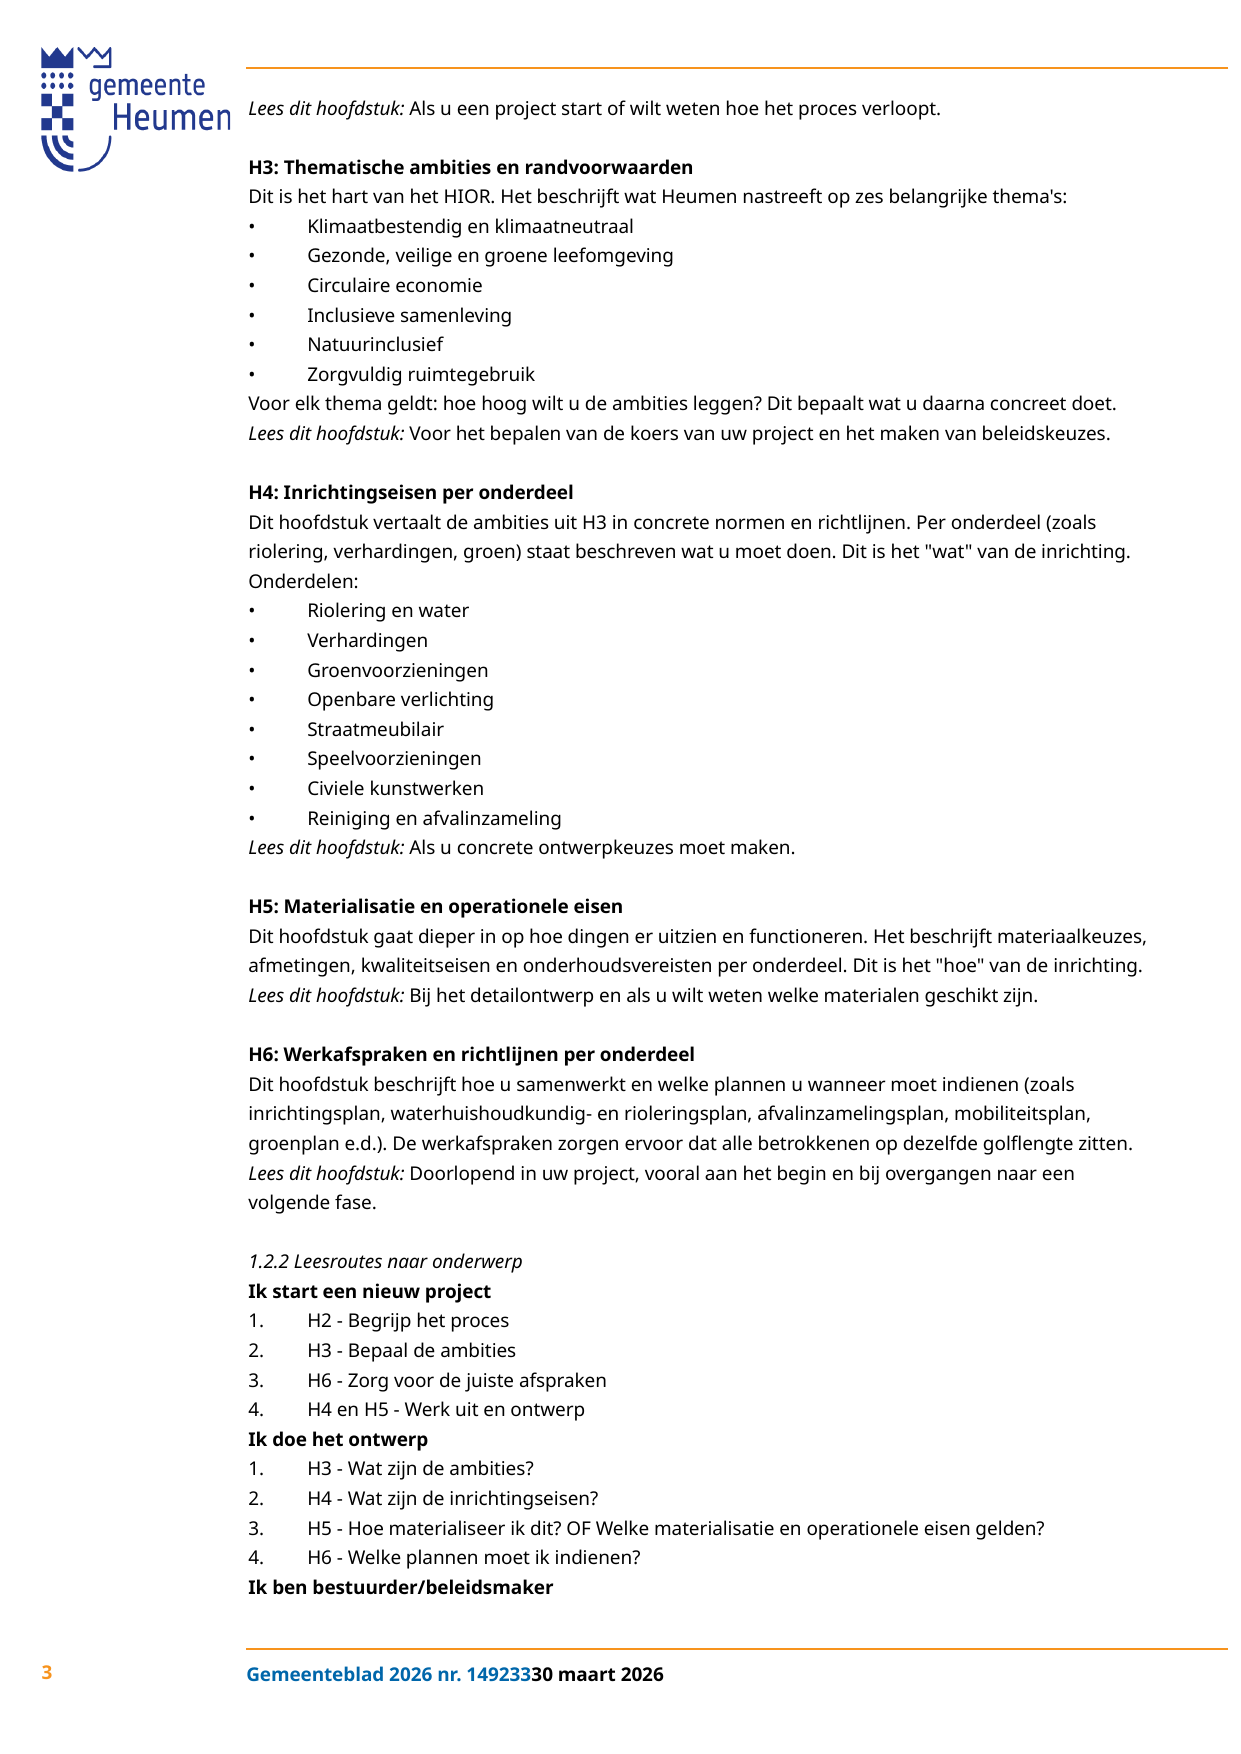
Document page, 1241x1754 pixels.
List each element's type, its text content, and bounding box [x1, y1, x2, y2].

list H3 - Bepaal de ambities [248, 1337, 1152, 1363]
list H2 - Begrijp het proces [248, 1308, 1152, 1333]
list Zorgvuldig ruimtegebruik [248, 361, 1152, 387]
text Voor elk thema geldt: hoe hoog wilt u de ambities leggen? Dit bepaalt wat u daarna concreet doet. [248, 391, 1152, 416]
list Circulaire economie [248, 272, 1152, 298]
text Lees dit hoofdstuk: Doorlopend in uw project, vooral aan het begin en bij overgangen naar een volgende fase. [248, 1160, 1152, 1215]
text H5: Materialisatie en operationele eisen [248, 893, 1152, 919]
list Openbare verlichting [248, 686, 1152, 712]
text Lees dit hoofdstuk: Als u een project start of wilt weten hoe het proces verloopt. [248, 95, 1152, 121]
text Dit is het hart van het HIOR. Het beschrijft wat Heumen nastreeft op zes belangrijke thema's: [248, 183, 1152, 209]
list H4 - Wat zijn de inrichtingseisen? [248, 1485, 1152, 1511]
list H6 - Zorg voor de juiste afspraken [248, 1367, 1152, 1393]
text Lees dit hoofdstuk: Als u concrete ontwerpkeuzes moet maken. [248, 834, 1152, 860]
list H5 - Hoe materialiseer ik dit? OF Welke materialisatie en operationele eisen gelden? [248, 1515, 1152, 1541]
list Verhardingen [248, 627, 1152, 653]
text Dit hoofdstuk vertaalt de ambities uit H3 in concrete normen en richtlijnen. Per onderdeel (zoals riolering, verhardingen, groen) staat beschreven wat u moet doen. Dit is het "wat" van de inrichting. [248, 509, 1152, 564]
list Reiniging en afvalinzameling [248, 805, 1152, 831]
list Straatmeubilair [248, 716, 1152, 742]
text H3: Thematische ambities en randvoorwaarden [248, 154, 1152, 180]
list H4 en H5 - Werk uit en ontwerp [248, 1396, 1152, 1422]
text Dit hoofdstuk gaat dieper in op hoe dingen er uitzien en functioneren. Het beschrijft materiaalkeuzes, afmetingen, kwaliteitseisen en onderhoudsvereisten per onderdeel. Dit is het "hoe" van de inrichting. [248, 923, 1152, 978]
text Lees dit hoofdstuk: Bij het detailontwerp en als u wilt weten welke materialen geschikt zijn. [248, 982, 1152, 1008]
text Dit hoofdstuk beschrijft hoe u samenwerkt en welke plannen u wanneer moet indienen (zoals inrichtingsplan, waterhuishoudkundig- en rioleringsplan, afvalinzamelingsplan, mobiliteitsplan, groenplan e.d.). De werkafspraken zorgen ervoor dat alle betrokkenen op dezelfde golflengte zitten. [248, 1071, 1152, 1156]
text H4: Inrichtingseisen per onderdeel [248, 479, 1152, 505]
picture [41, 47, 231, 172]
list Gezonde, veilige en groene leefomgeving [248, 243, 1152, 268]
list H6 - Welke plannen moet ik indienen? [248, 1544, 1152, 1570]
list Speelvoorzieningen [248, 746, 1152, 771]
list Inclusieve samenleving [248, 302, 1152, 328]
text Ik start een nieuw project [248, 1278, 1152, 1304]
list Natuurinclusief [248, 331, 1152, 357]
list Civiele kunstwerken [248, 775, 1152, 801]
text Ik ben bestuurder/beleidsmaker [248, 1574, 1152, 1600]
list Klimaatbestendig en klimaatneutraal [248, 213, 1152, 239]
text Lees dit hoofdstuk: Voor het bepalen van de koers van uw project en het maken van beleidskeuzes. [248, 420, 1152, 446]
list Groenvoorzieningen [248, 657, 1152, 683]
text H6: Werkafspraken en richtlijnen per onderdeel [248, 1041, 1152, 1067]
text 1.2.2 Leesroutes naar onderwerp [248, 1248, 1152, 1274]
text Ik doe het ontwerp [248, 1426, 1152, 1452]
list H3 - Wat zijn de ambities? [248, 1456, 1152, 1481]
text Onderdelen: [248, 568, 1152, 594]
list Riolering en water [248, 598, 1152, 623]
